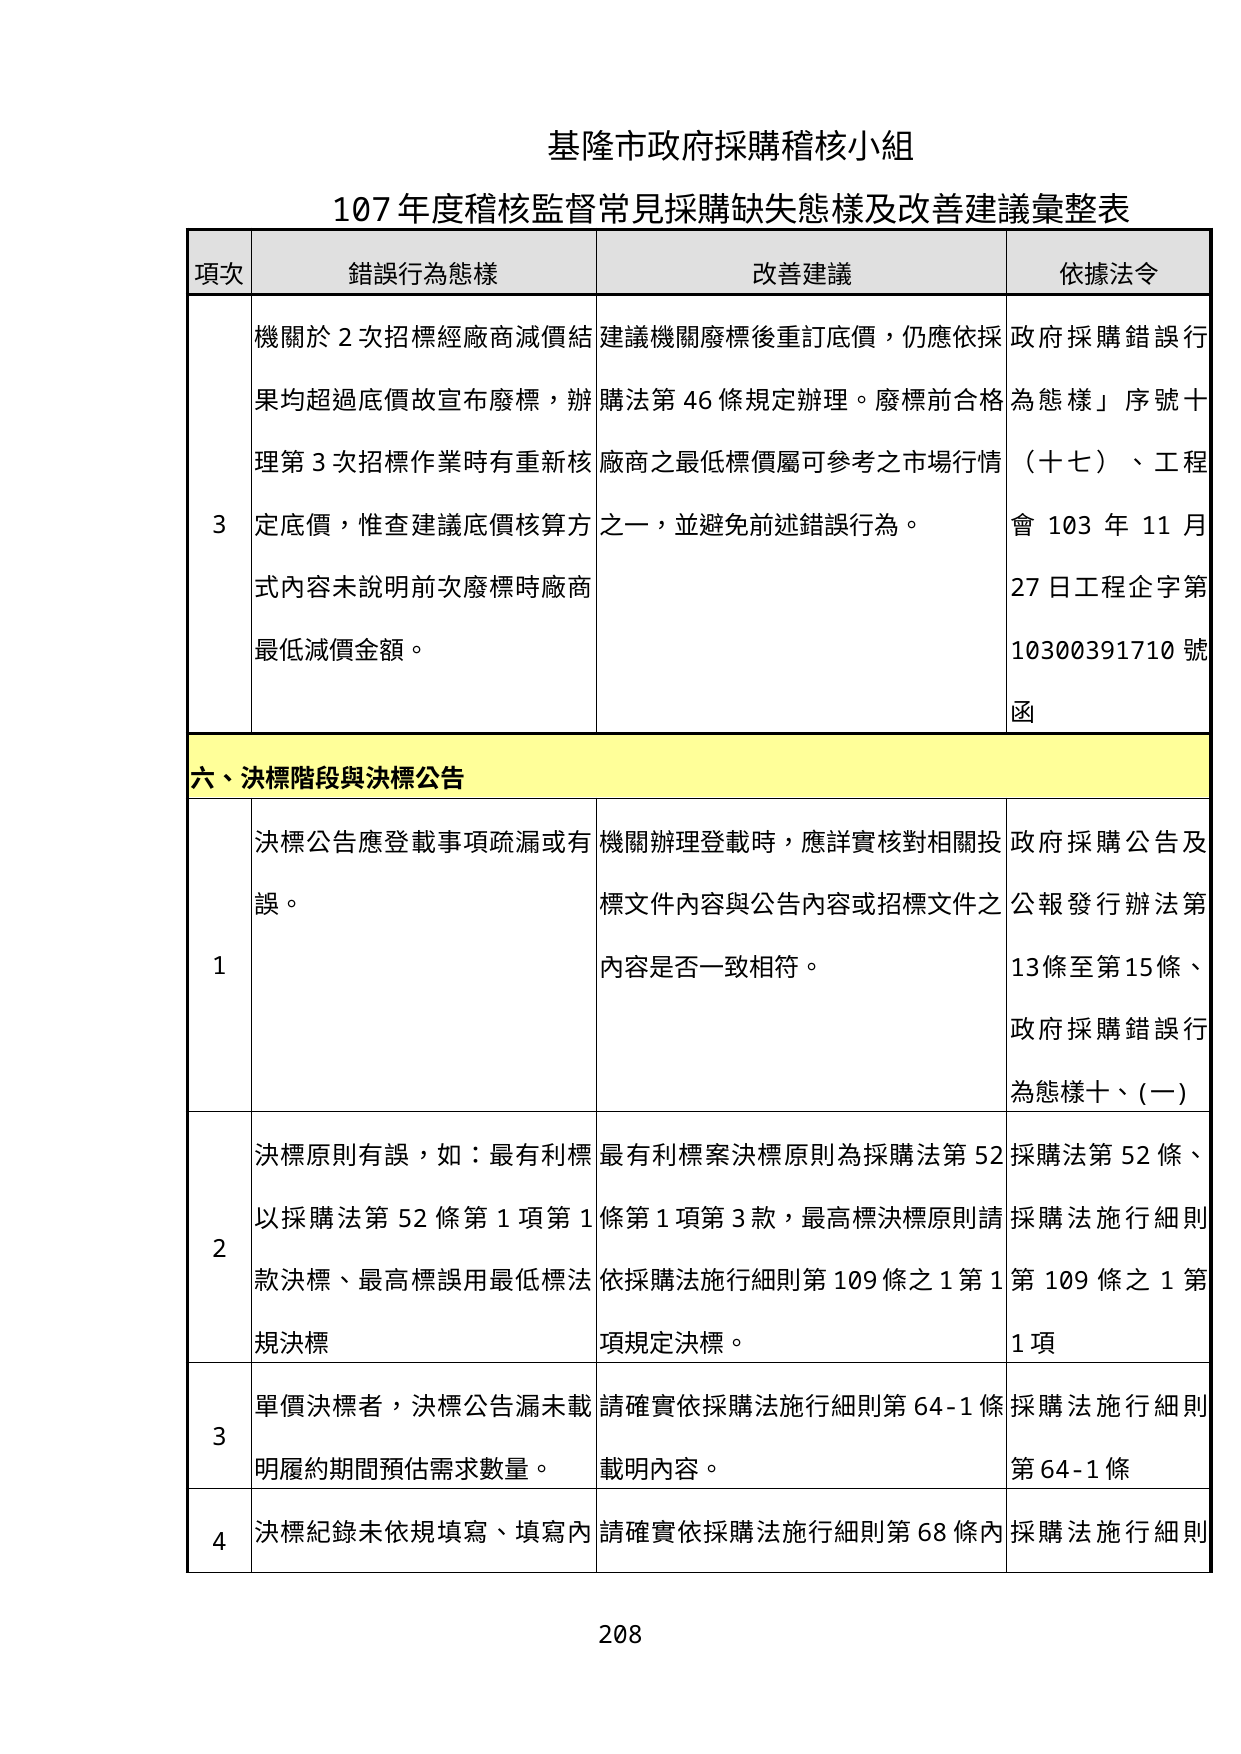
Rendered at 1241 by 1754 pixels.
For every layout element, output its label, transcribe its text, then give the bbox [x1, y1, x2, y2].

table_cell 六、決標階段與決標公告 [189, 735, 1209, 797]
table_cell 單價決標者，決標公告漏未載明履約期間預估需求數量。 [252, 1363, 596, 1488]
table_cell 錯誤行為態樣 [252, 231, 596, 293]
table_cell 項次 [189, 231, 251, 293]
table_cell 3 [189, 296, 251, 732]
table_cell 改善建議 [597, 231, 1006, 293]
table_cell 請確實依採購法施行細則第64-1條載明內容。 [597, 1363, 1006, 1488]
table_header [187, 103, 251, 228]
table_cell 決標紀錄未依規填寫、填寫內 [252, 1489, 596, 1572]
table_cell 政府採購公告及公報發行辦法第13條至第15條、政府採購錯誤行為態樣十、(一) [1007, 799, 1209, 1111]
table_cell 政府採購錯誤行為態樣」序號十（十七）、工程會103年11月27日工程企字第10300391710號函 [1007, 296, 1209, 732]
table_cell 決標原則有誤，如：最有利標以採購法第52條第1項第1款決標、最高標誤用最低標法規決標 [252, 1112, 596, 1362]
table_cell 3 [189, 1363, 251, 1488]
table_cell 1 [189, 799, 251, 1111]
table_cell 採購法施行細則 [1007, 1489, 1209, 1572]
table_cell 建議機關廢標後重訂底價，仍應依採購法第46條規定辦理。廢標前合格廠商之最低標價屬可參考之市場行情之一，並避免前述錯誤行為。 [597, 296, 1006, 732]
table_cell 請確實依採購法施行細則第68條內 [597, 1489, 1006, 1572]
table_cell 最有利標案決標原則為採購法第52條第1項第3款，最高標決標原則請依採購法施行細則第109條之1第1項規定決標。 [597, 1112, 1006, 1362]
table_header 基隆市政府採購稽核小組 107年度稽核監督常見採購缺失態樣及改善建議彙整表 [251, 103, 1211, 228]
table_cell 2 [189, 1112, 251, 1362]
table_cell 採購法施行細則第64-1條 [1007, 1363, 1209, 1488]
table_cell 依據法令 [1007, 231, 1209, 293]
table_cell 採購法第52條、採購法施行細則第109條之1第1項 [1007, 1112, 1209, 1362]
table_cell 機關於2次招標經廠商減價結果均超過底價故宣布廢標，辦理第3次招標作業時有重新核定底價，惟查建議底價核算方式內容未說明前次廢標時廠商最低減價金額。 [252, 296, 596, 732]
table_cell 機關辦理登載時，應詳實核對相關投標文件內容與公告內容或招標文件之內容是否一致相符。 [597, 799, 1006, 1111]
table_cell 決標公告應登載事項疏漏或有誤。 [252, 799, 596, 1111]
table_cell 4 [189, 1489, 251, 1572]
